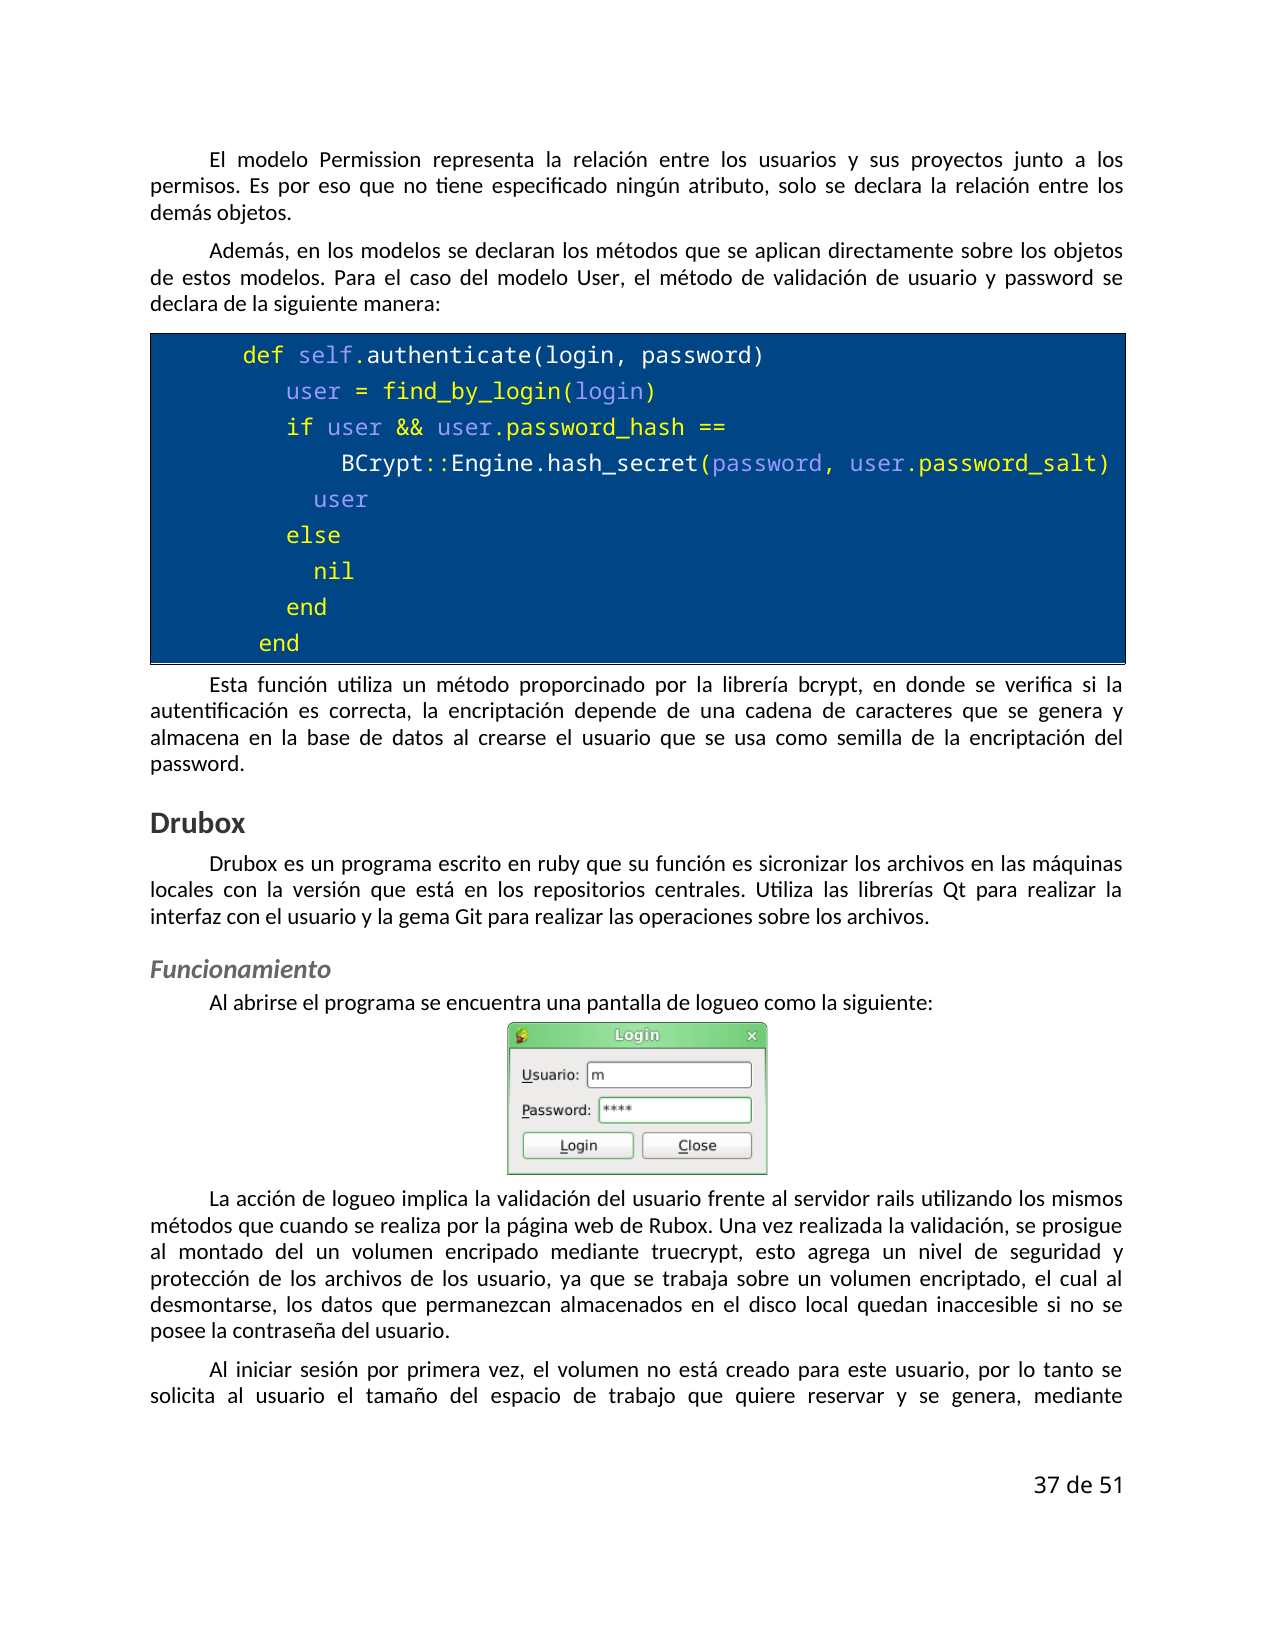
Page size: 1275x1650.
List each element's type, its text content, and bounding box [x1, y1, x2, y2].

text Al iniciar sesión por primera vez, el volumen no está creado para este usuario, por lo tanto se solicita al usuario el tamaño del espacio de trabajo que quiere reservar y se genera, mediante [150, 1360, 1125, 1409]
subtitle Drubox [150, 810, 1125, 841]
subtitle Funcionamiento [150, 958, 1125, 985]
text Esta función utiliza un método proporcinado por la librería bcrypt, en donde se verifica si la autentificación es correcta, la encriptación depende de una cadena de caracteres que se genera y almacena en la base de datos al crearse el usuario que se usa como semilla de la encriptación del password. [150, 675, 1125, 777]
text El modelo Permission representa la relación entre los usuarios y sus proyectos junto a los permisos. Es por eso que no tiene especificado ningún atributo, solo se declara la relación entre los demás objetos. [150, 150, 1125, 226]
text Además, en los modelos se declaran los métodos que se aplican directamente sobre los objetos de estos modelos. Para el caso del modelo User, el método de validación de usuario y password se declara de la siguiente manera: [150, 242, 1125, 317]
table_header def self.authenticate(login, password) user = find_by_login(login) if user && user.password_hash == BCrypt::Engine.hash_secret(password, user.password_salt) user else nil end end [151, 334, 1125, 663]
text Drubox es un programa escrito en ruby que su función es sicronizar los archivos en las máquinas locales con la versión que está en los repositorios centrales. Utiliza las librerías Qt para realizar la interfaz con el usuario y la gema Git para realizar las operaciones sobre los archivos. [150, 854, 1125, 930]
picture [507, 1022, 768, 1175]
text La acción de logueo implica la validación del usuario frente al servidor rails utilizando los mismos métodos que cuando se realiza por la página web de Rubox. Una vez realizada la validación, se prosigue al montado del un volumen encripado mediante truecrypt, esto agrega un nivel de seguridad y protección de los archivos de los usuario, ya que se trabaja sobre un volumen encriptado, el cual al desmontarse, los datos que permanezcan almacenados en el disco local quedan inaccesible si no se posee la contraseña del usuario. [150, 1032, 1125, 1344]
text Al abrirse el programa se encuentra una pantalla de logueo como la siguiente: [150, 993, 1125, 1016]
